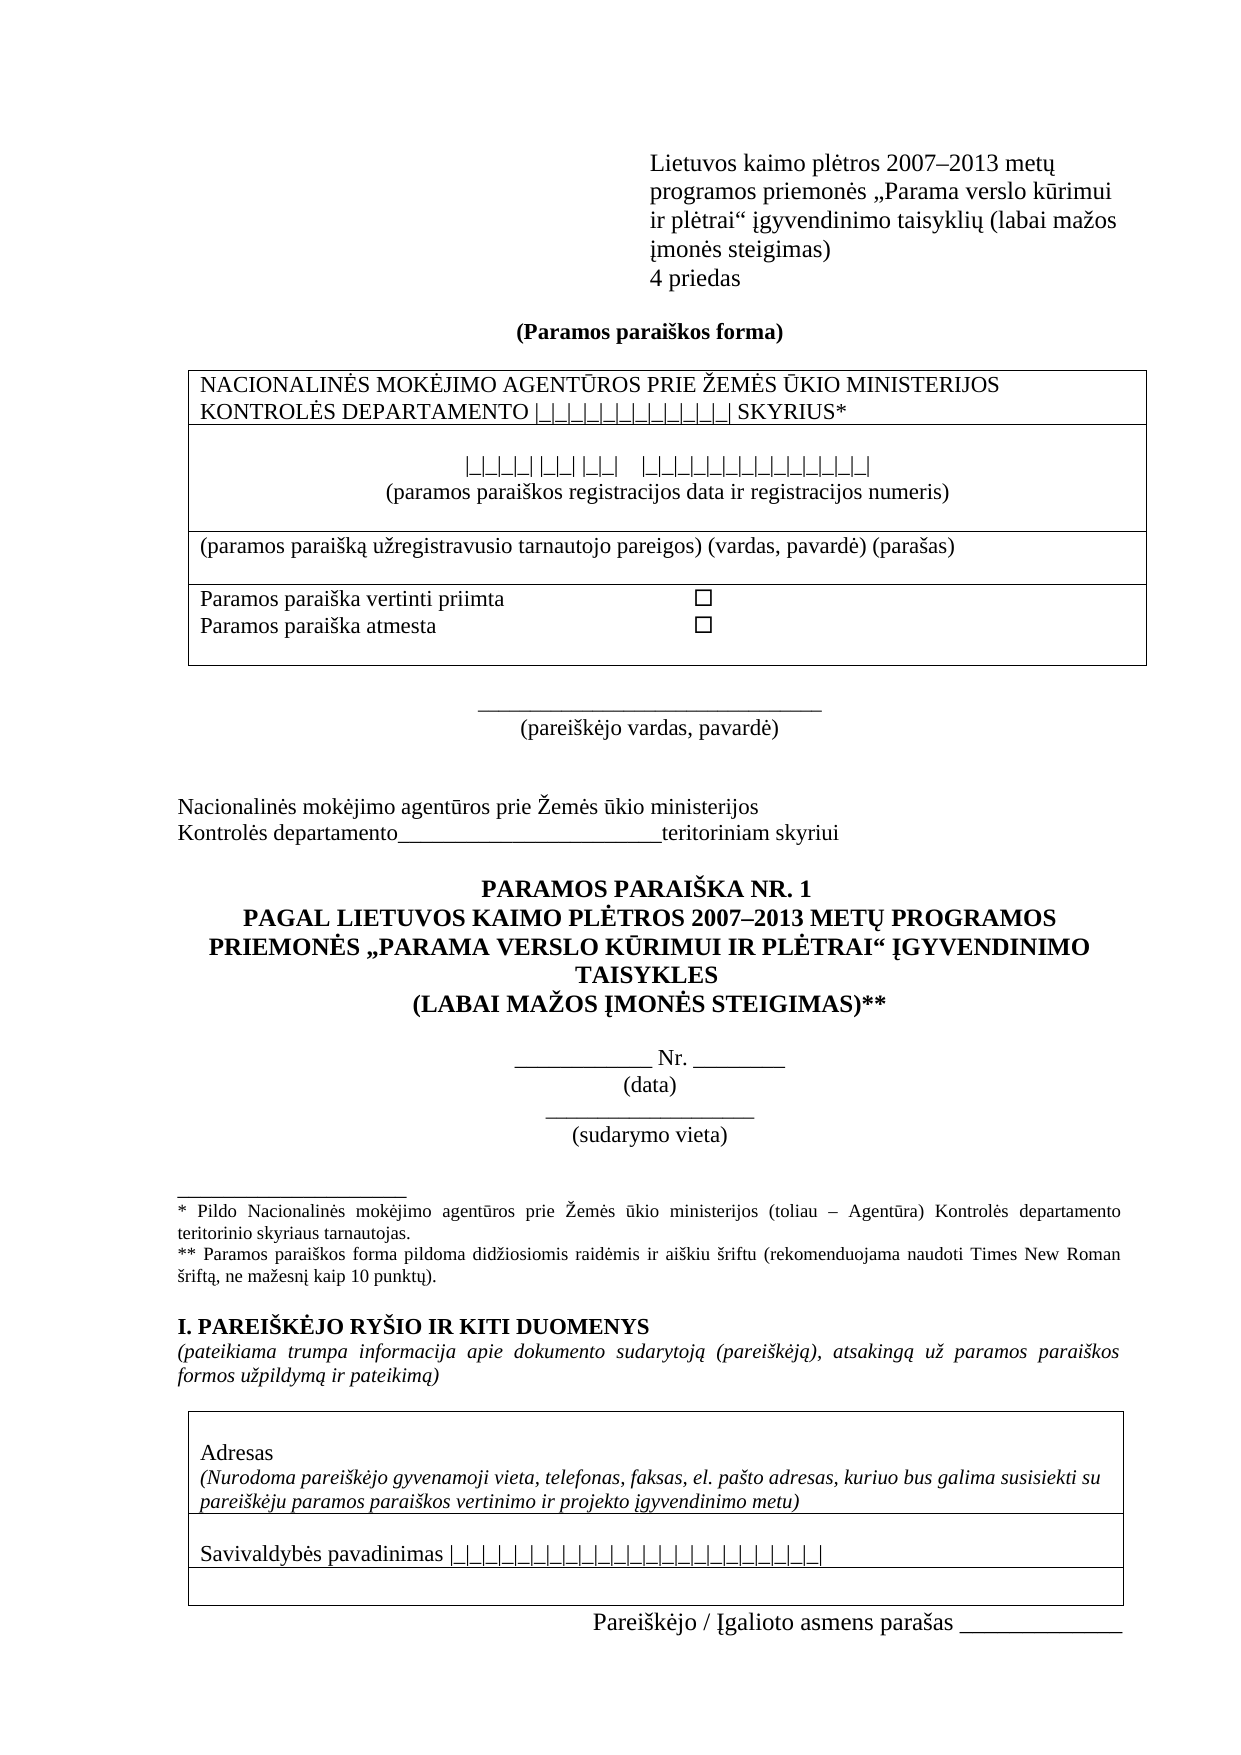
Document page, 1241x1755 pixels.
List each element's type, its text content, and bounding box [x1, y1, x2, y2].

table_header Adresas (Nurodoma pareiškėjo gyvenamoji vieta, telefonas, faksas, el. pašto adresas, kuriuo bus galima susisiekti su pareiškėju paramos paraiškos vertinimo ir projekto įgyvendinimo metu) [189, 1412, 1123, 1513]
text įmonės steigimas) [649, 234, 1122, 263]
text ____________________ [177, 1174, 1122, 1200]
text ____________ Nr. ________ [177, 1044, 1122, 1071]
text (pareiškėjo vardas, pavardė) [177, 714, 1122, 740]
table_cell Paramos paraiška vertinti priimta  Paramos paraiška atmesta  [189, 585, 1146, 664]
text ____________________ [177, 1097, 1122, 1121]
text (pateikiama trumpa informacija apie dokumento sudarytoją (pareiškėją), atsakingą už paramos paraiškos formos užpildymą ir pateikimą) [177, 1339, 1122, 1387]
table_cell [189, 1568, 1123, 1605]
text I. PAREIŠKĖJO RYŠIO IR KITI DUOMENYS [177, 1313, 1122, 1339]
text (LABAI MAŽOS ĮMONĖS STEIGIMAS)** [177, 989, 1122, 1018]
text Kontrolės departamento_______________________teritoriniam skyriui [177, 819, 1122, 845]
table_header nacionalinės mokėjimo agentūros prie žemės ūkio ministerijos Kontrolės departamento |_|_|_|_|_|_|_|_|_|_|_|_| skyrius* [189, 371, 1146, 424]
text programos priemonės „Parama verslo kūrimui [649, 176, 1122, 205]
text Lietuvos kaimo plėtros 2007–2013 metų [649, 148, 1122, 176]
text * Pildo Nacionalinės mokėjimo agentūros prie Žemės ūkio ministerijos (toliau – Agentūra) Kontrolės departamento teritorinio skyriaus tarnautojas. [177, 1200, 1122, 1243]
table_cell |_|_|_|_| |_|_| |_|_| |_|_|_|_|_|_|_|_|_|_|_|_|_|_| (paramos paraiškos registracijos data ir registracijos numeris) [189, 425, 1146, 531]
text ** Paramos paraiškos forma pildoma didžiosiomis raidėmis ir aiškiu šriftu (rekomenduojama naudoti Times New Roman šriftą, ne mažesnį kaip 10 punktų). [177, 1243, 1122, 1286]
text (data) [177, 1071, 1122, 1097]
table_cell Savivaldybės pavadinimas |_|_|_|_|_|_|_|_|_|_|_|_|_|_|_|_|_|_|_|_|_|_|_| [189, 1514, 1123, 1567]
text _________________________________ [177, 689, 1122, 714]
text ir plėtrai“ įgyvendinimo taisyklių (labai mažos [649, 205, 1122, 234]
text Nacionalinės mokėjimo agentūros prie Žemės ūkio ministerijos [177, 793, 1122, 819]
text (Paramos paraiškos forma) [177, 318, 1122, 344]
text PARAMOS ParaiškA NR. 1 [177, 874, 1122, 903]
text (sudarymo vieta) [177, 1121, 1122, 1147]
text pagal LIETUVOS Kaimo plėtros 2007–2013 metų PROGRAMOS priemonĖS „PARAMA VERSLO KŪRIMUI IR PLĖTRAI“ ĮGYVENDINIMO TAISYKLES [177, 903, 1122, 989]
table_cell (paramos paraišką užregistravusio tarnautojo pareigos) (vardas, pavardė) (parašas) [189, 532, 1146, 584]
text 4 priedas [649, 263, 1122, 291]
